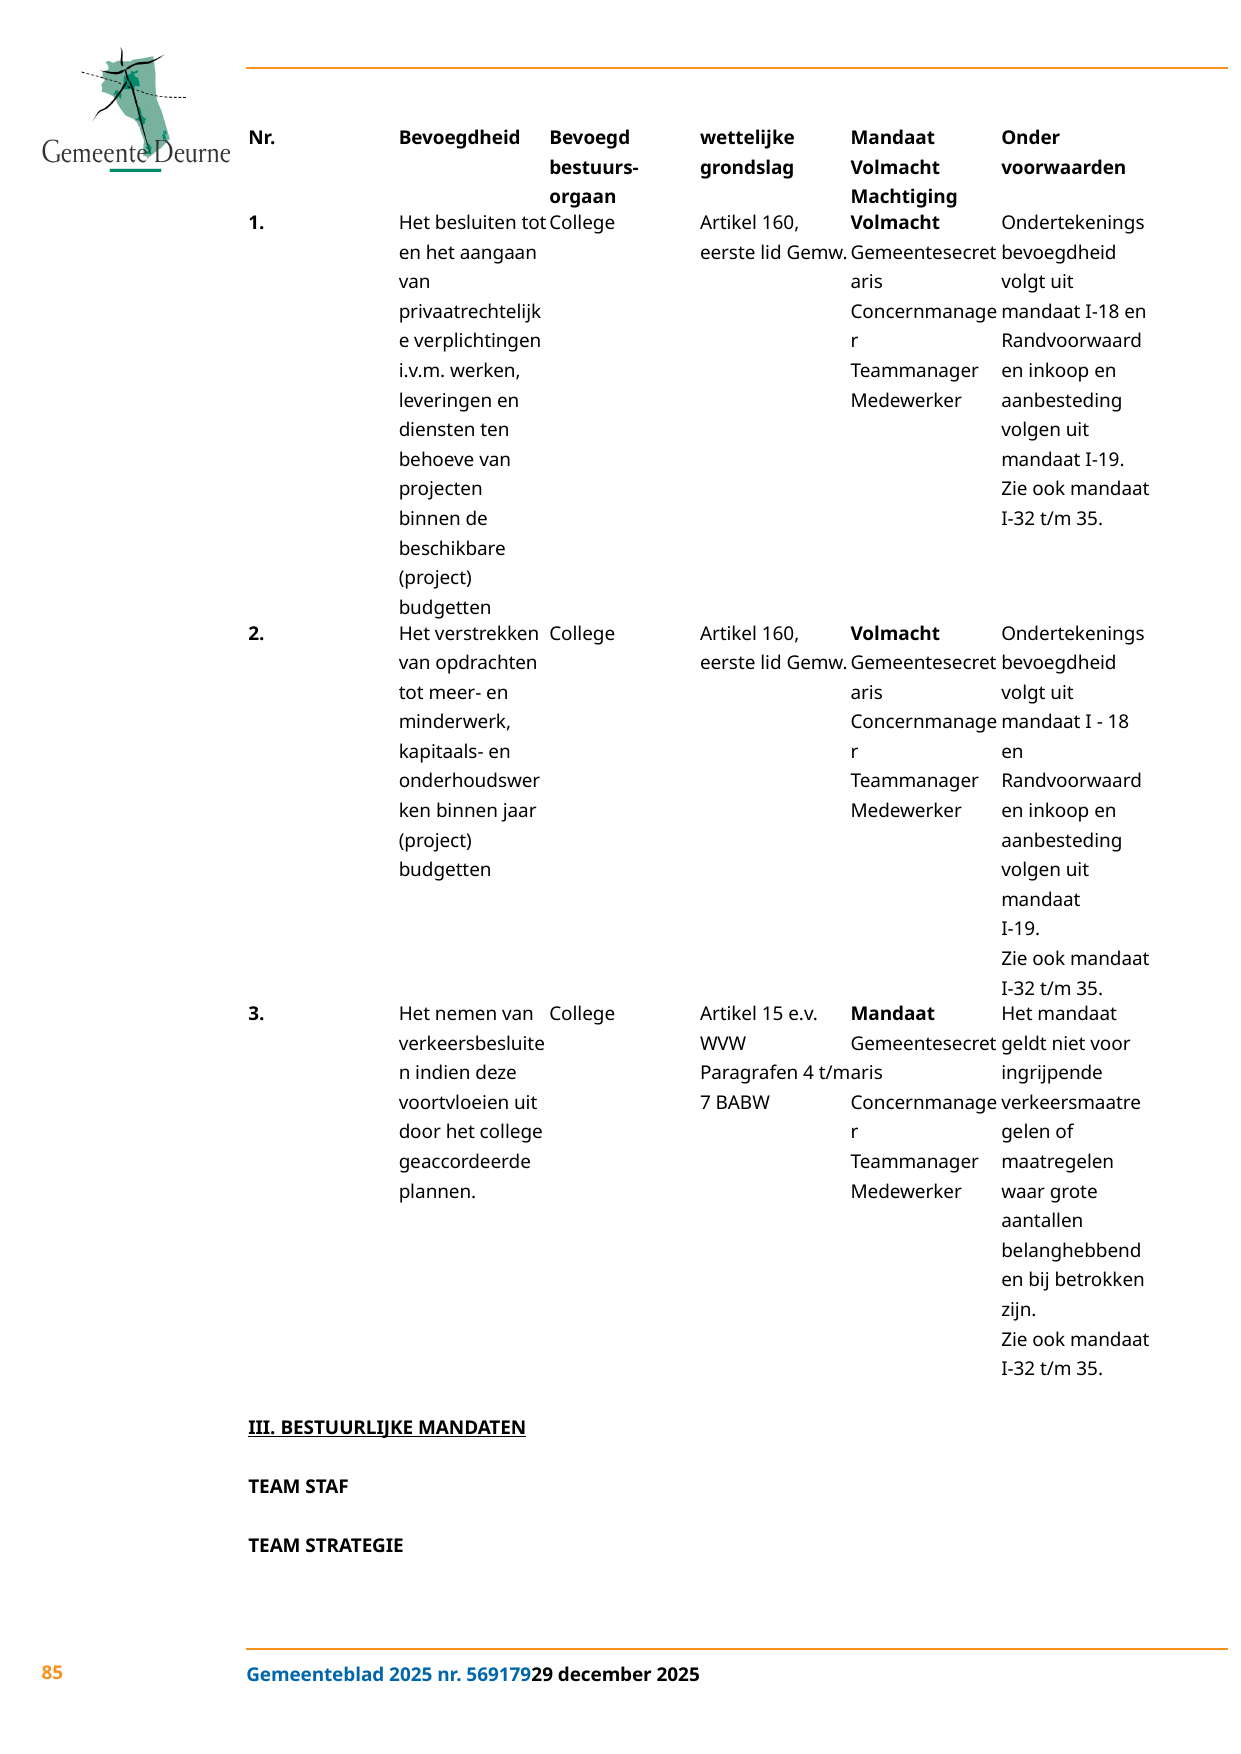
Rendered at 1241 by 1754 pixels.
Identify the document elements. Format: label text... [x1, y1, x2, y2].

table_cell College [549, 620, 700, 1000]
table_header Nr. [248, 125, 398, 209]
table_cell Artikel 15 e.v. WVW Paragrafen 4 t/m 7 BABW [700, 1000, 850, 1381]
table_cell 1. [248, 209, 398, 620]
table_cell Ondertekeningsbevoegdheid volgt uit mandaat I - 18 en Randvoorwaarden inkoop en aanbesteding volgen uit mandaat I-19. Zie ook mandaat I-32 t/m 35. [1001, 620, 1152, 1000]
table_header Bevoegdheid [399, 125, 549, 209]
table_cell College [549, 209, 700, 620]
table_cell Het nemen van verkeersbesluiten indien deze voortvloeien uit door het college geaccordeerde plannen. [399, 1000, 549, 1381]
table_cell 2. [248, 620, 398, 1000]
table_header wettelijke grondslag [700, 125, 850, 209]
table_header Onder voorwaarden [1001, 125, 1152, 209]
table_header Mandaat Volmacht Machtiging [850, 125, 1001, 209]
text TEAM STRATEGIE [248, 1532, 1152, 1558]
table_cell Artikel 160, eerste lid Gemw. [700, 620, 850, 1000]
table_cell Volmacht Gemeentesecretaris Concernmanager Teammanager Medewerker [850, 209, 1001, 620]
table_cell Artikel 160, eerste lid Gemw. [700, 209, 850, 620]
table_cell Het besluiten tot en het aangaan van privaatrechtelijke verplichtingen i.v.m. werken, leveringen en diensten ten behoeve van projecten binnen de beschikbare (project) budgetten [399, 209, 549, 620]
table_cell Het mandaat geldt niet voor ingrijpende verkeersmaatregelen of maatregelen waar grote aantallen belanghebbenden bij betrokken zijn. Zie ook mandaat I-32 t/m 35. [1001, 1000, 1152, 1381]
table_cell Volmacht Gemeentesecretaris Concernmanager Teammanager Medewerker [850, 620, 1001, 1000]
table_cell Het verstrekken van opdrachten tot meer- en minderwerk, kapitaals- en onderhoudswerken binnen jaar (project) budgetten [399, 620, 549, 1000]
text III. BESTUURLIJKE MANDATEN [248, 1414, 1152, 1440]
table_cell Mandaat Gemeentesecretaris Concernmanager Teammanager Medewerker [850, 1000, 1001, 1381]
table_cell College [549, 1000, 700, 1381]
picture [41, 47, 231, 172]
table_header Bevoegd bestuurs-orgaan [549, 125, 700, 209]
table_cell 3. [248, 1000, 398, 1381]
text TEAM STAF [248, 1473, 1152, 1499]
table_cell Ondertekeningsbevoegdheid volgt uit mandaat I-18 en Randvoorwaarden inkoop en aanbesteding volgen uit mandaat I-19. Zie ook mandaat I-32 t/m 35. [1001, 209, 1152, 620]
